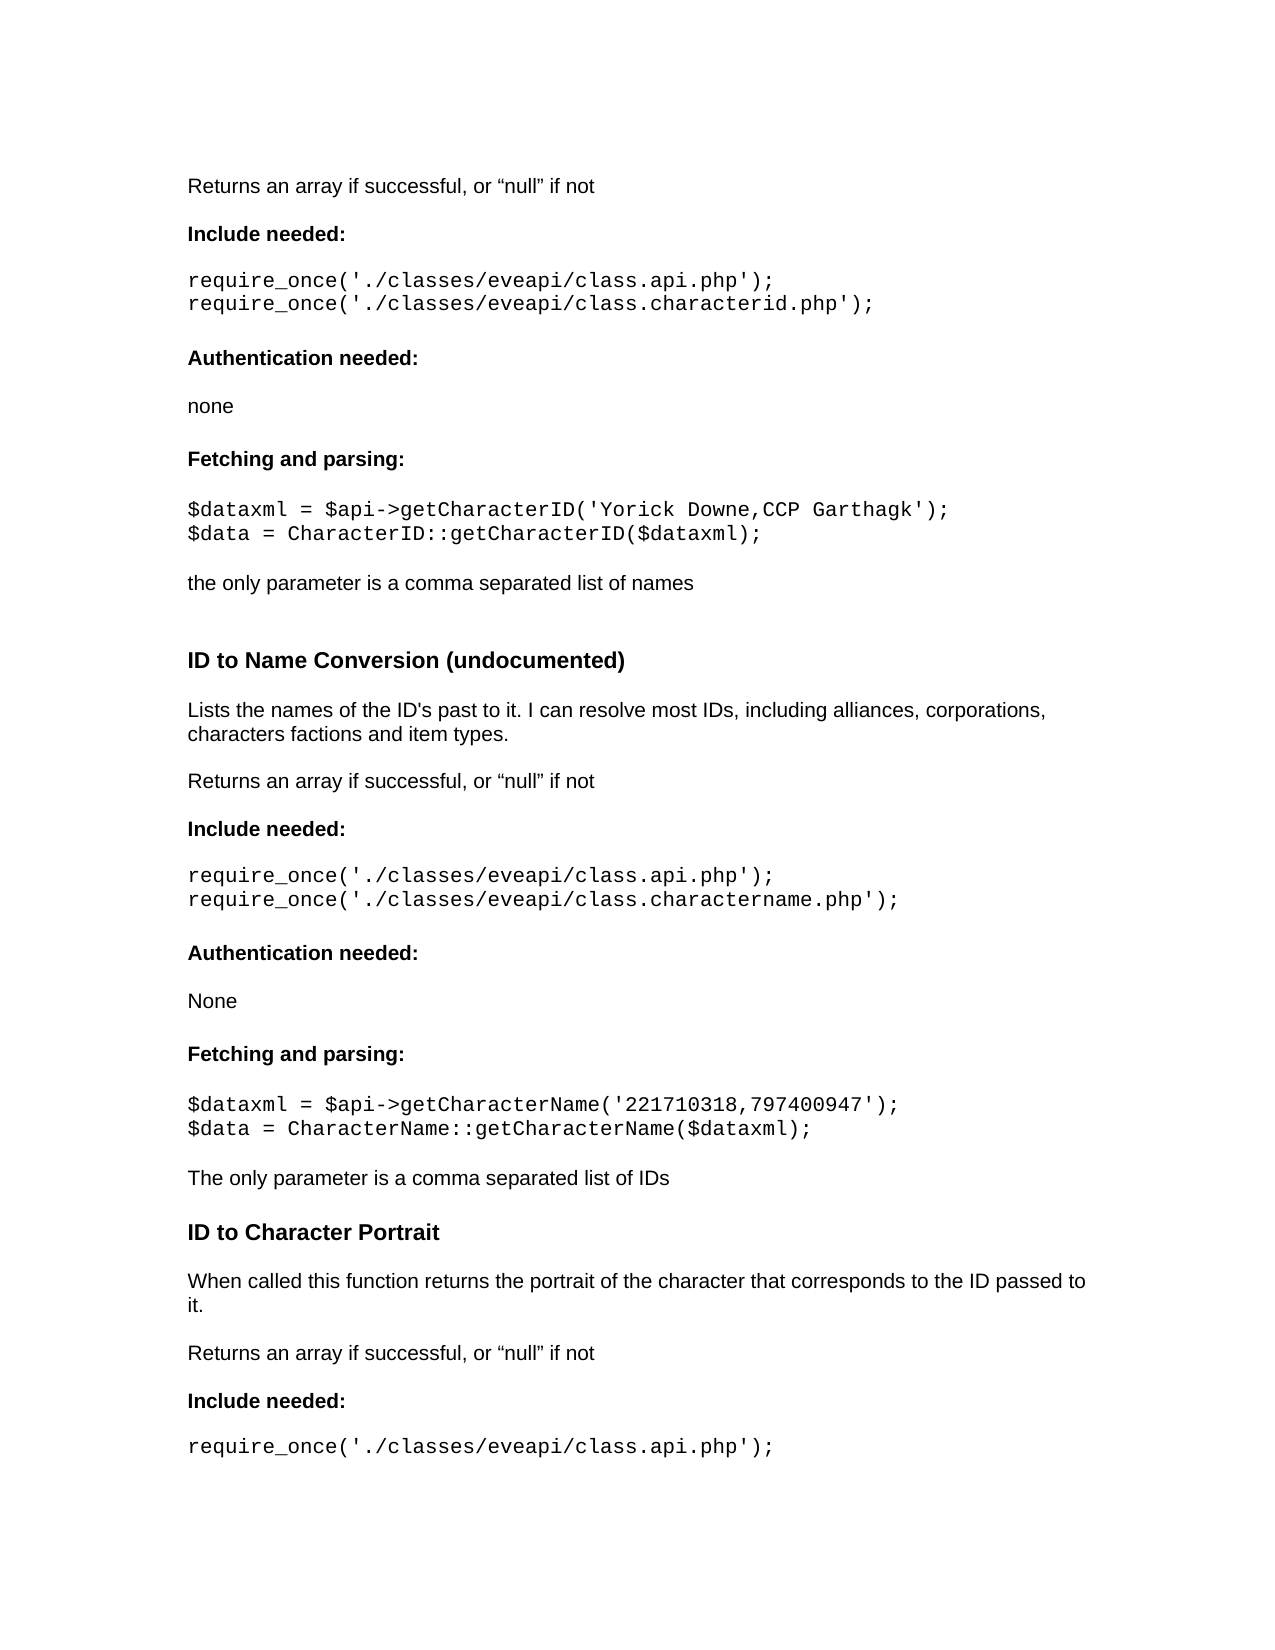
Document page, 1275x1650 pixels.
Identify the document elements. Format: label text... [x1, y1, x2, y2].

text $dataxml = $api->getCharacterName('221710318,797400947'); [187, 1094, 1087, 1118]
text Lists the names of the ID's past to it. I can resolve most IDs, including alliances, corporations, characters factions and item types. [187, 697, 1087, 745]
text Returns an array if successful, or “null” if not [187, 1341, 1087, 1364]
text require_once('./classes/eveapi/class.api.php'); [187, 1436, 1087, 1460]
text require_once('./classes/eveapi/class.charactername.php'); [187, 889, 1087, 912]
text None [187, 989, 1087, 1013]
text ID to Name Conversion (undocumented) [187, 647, 1087, 673]
text Fetching and parsing: [187, 446, 1087, 470]
text Include needed: [187, 222, 1087, 246]
text The only parameter is a comma separated list of IDs [187, 1166, 1087, 1190]
text Include needed: [187, 1388, 1087, 1412]
text require_once('./classes/eveapi/class.characterid.php'); [187, 293, 1087, 317]
text the only parameter is a comma separated list of names [187, 570, 1087, 594]
text $data = CharacterName::getCharacterName($dataxml); [187, 1118, 1087, 1142]
text Authentication needed: [187, 346, 1087, 370]
text Authentication needed: [187, 941, 1087, 965]
text When called this function returns the portrait of the character that corresponds to the ID passed to it. [187, 1269, 1087, 1317]
text ID to Character Portrait [187, 1218, 1087, 1245]
text require_once('./classes/eveapi/class.api.php'); [187, 865, 1087, 889]
text Fetching and parsing: [187, 1042, 1087, 1066]
text Include needed: [187, 817, 1087, 841]
text Returns an array if successful, or “null” if not [187, 174, 1087, 198]
text $data = CharacterID::getCharacterID($dataxml); [187, 523, 1087, 546]
text $dataxml = $api->getCharacterID('Yorick Downe,CCP Garthagk'); [187, 499, 1087, 523]
text Returns an array if successful, or “null” if not [187, 769, 1087, 793]
text none [187, 394, 1087, 418]
text require_once('./classes/eveapi/class.api.php'); [187, 270, 1087, 293]
